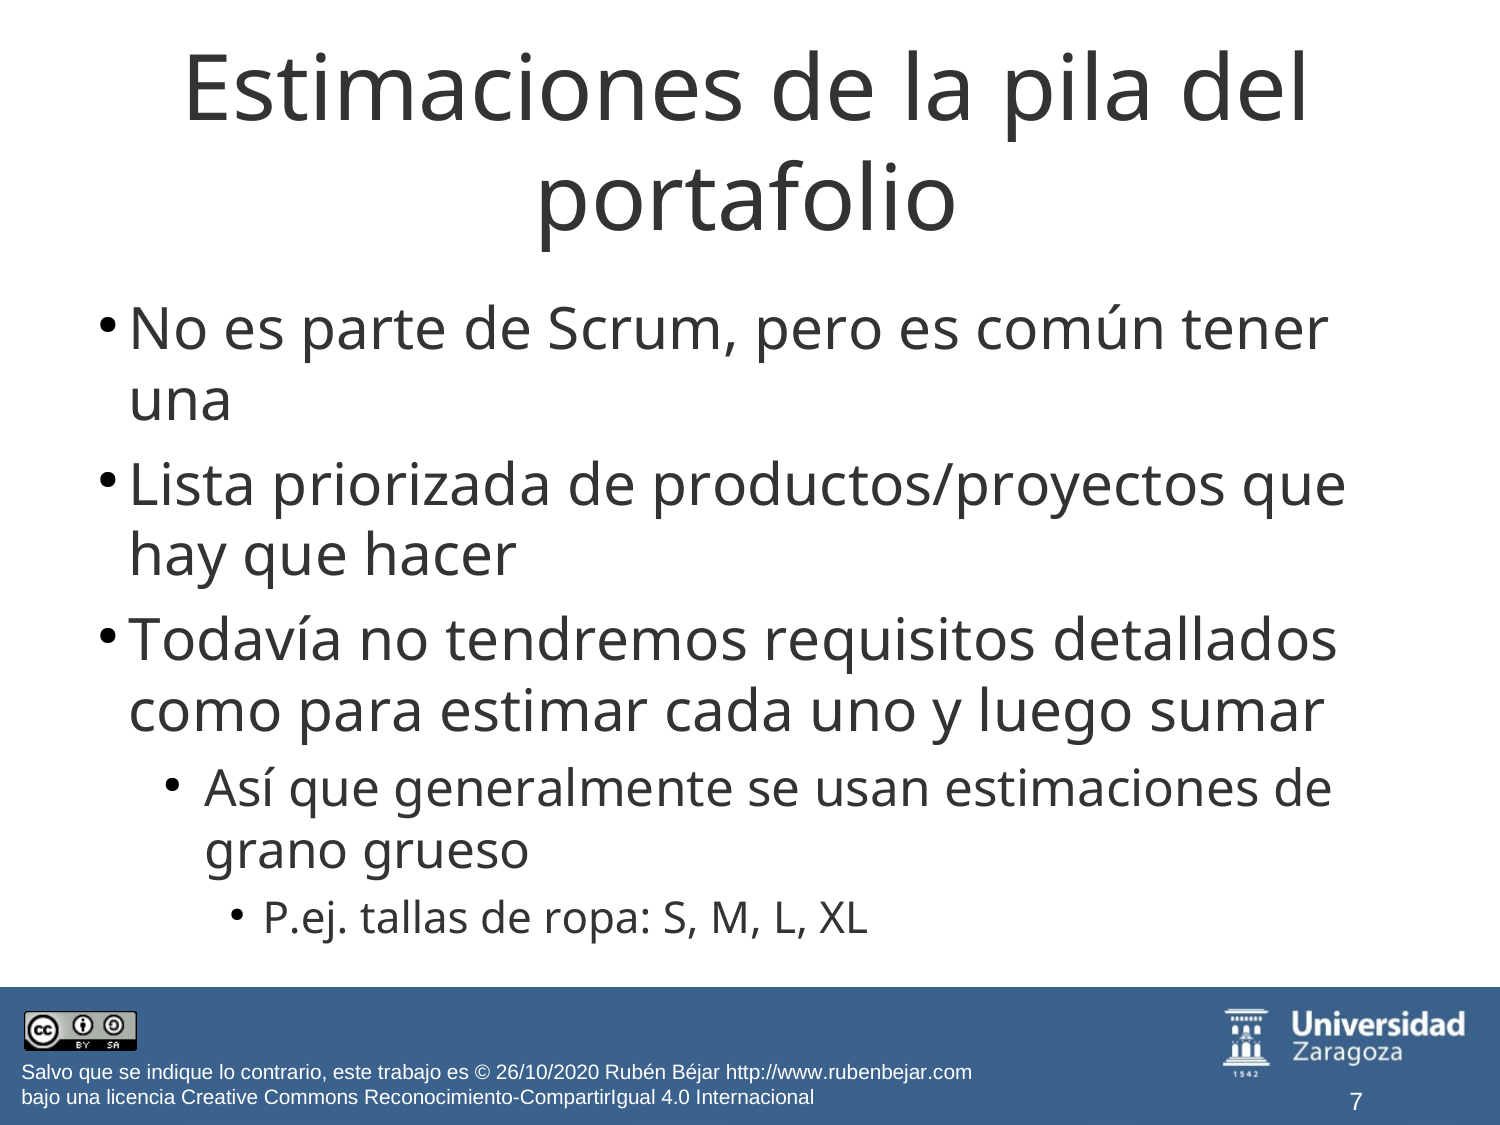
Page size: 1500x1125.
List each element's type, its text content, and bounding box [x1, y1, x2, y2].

title Estimaciones de la pila del portafolio [74, 21, 1420, 257]
list No es parte de Scrum, pero es común tener una Lista priorizada de productos/proyectos que hay que hacer Todavía no tendremos requisitos detallados como para estimar cada uno y luego sumar Así que generalmente se usan estimaciones de grano grueso P.ej. tallas de ropa: S, M, L, XL [82, 283, 1418, 957]
picture [0, 987, 1500, 1125]
